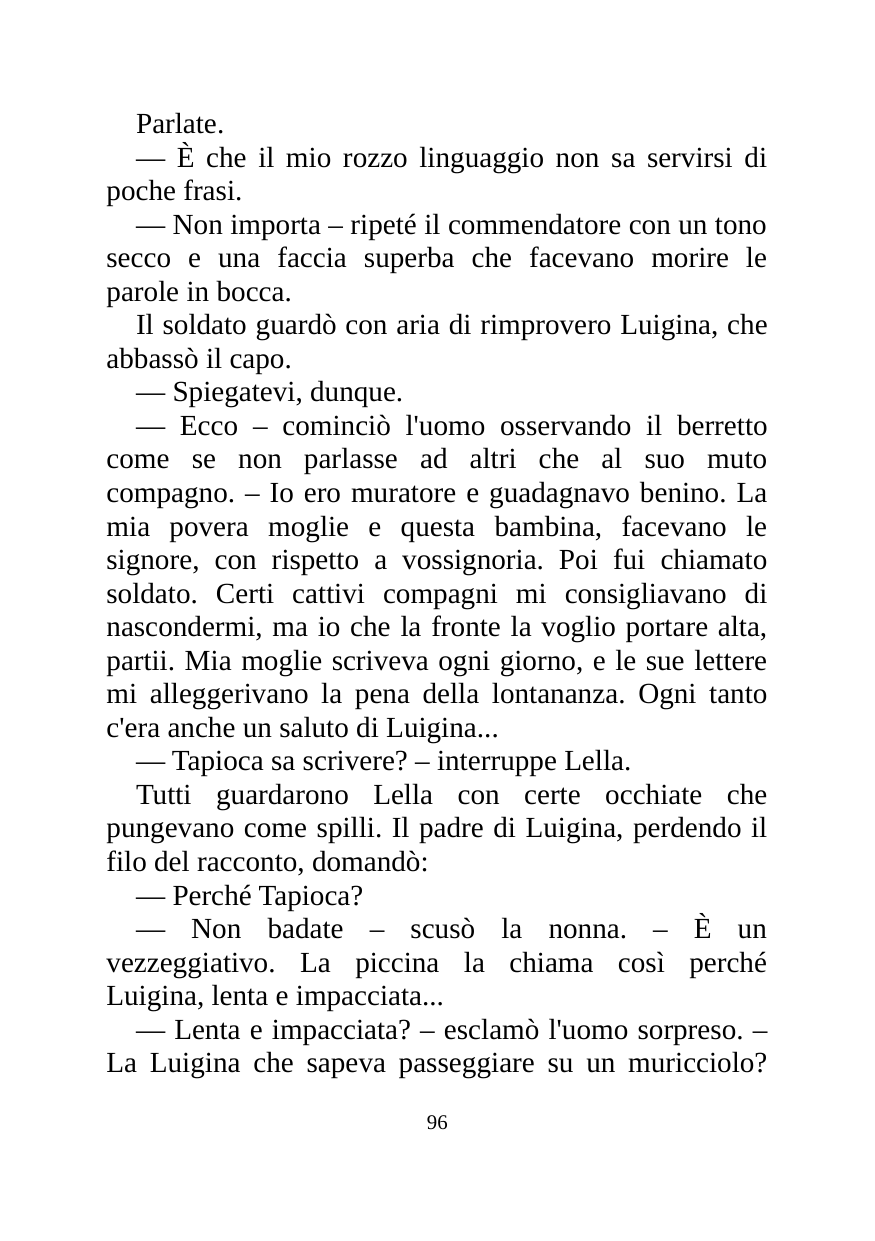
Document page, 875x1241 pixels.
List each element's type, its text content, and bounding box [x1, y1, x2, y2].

text — Non badate – scusò la nonna. – È un vezzeggiativo. La piccina la chiama così perché Luigina, lenta e impacciata... [106, 911, 768, 1012]
text Il soldato guardò con aria di rimprovero Luigina, che abbassò il capo. [106, 307, 768, 374]
text — È che il mio rozzo linguaggio non sa servirsi di poche frasi. [106, 140, 768, 207]
text — Ecco – cominciò l'uomo osservando il berretto come se non parlasse ad altri che al suo muto compagno. – Io ero muratore e guadagnavo benino. La mia povera moglie e questa bambina, facevano le signore, con rispetto a vossignoria. Poi fui chiamato soldato. Certi cattivi compagni mi consigliavano di nascondermi, ma io che la fronte la voglio portare alta, partii. Mia moglie scriveva ogni giorno, e le sue lettere mi alleggerivano la pena della lontananza. Ogni tanto c'era anche un saluto di Luigina... [106, 408, 768, 743]
text Parlate. [106, 106, 768, 140]
text — Non importa – ripeté il commendatore con un tono secco e una faccia superba che facevano morire le parole in bocca. [106, 207, 768, 307]
text — Lenta e impacciata? – esclamò l'uomo sorpreso. – La Luigina che sapeva passeggiare su un muricciolo? [106, 1012, 768, 1079]
text — Spiegatevi, dunque. [106, 374, 768, 408]
text Tutti guardarono Lella con certe occhiate che pungevano come spilli. Il padre di Luigina, perdendo il filo del racconto, domandò: [106, 777, 768, 878]
text — Tapioca sa scrivere? – interruppe Lella. [106, 743, 768, 777]
text — Perché Tapioca? [106, 878, 768, 911]
